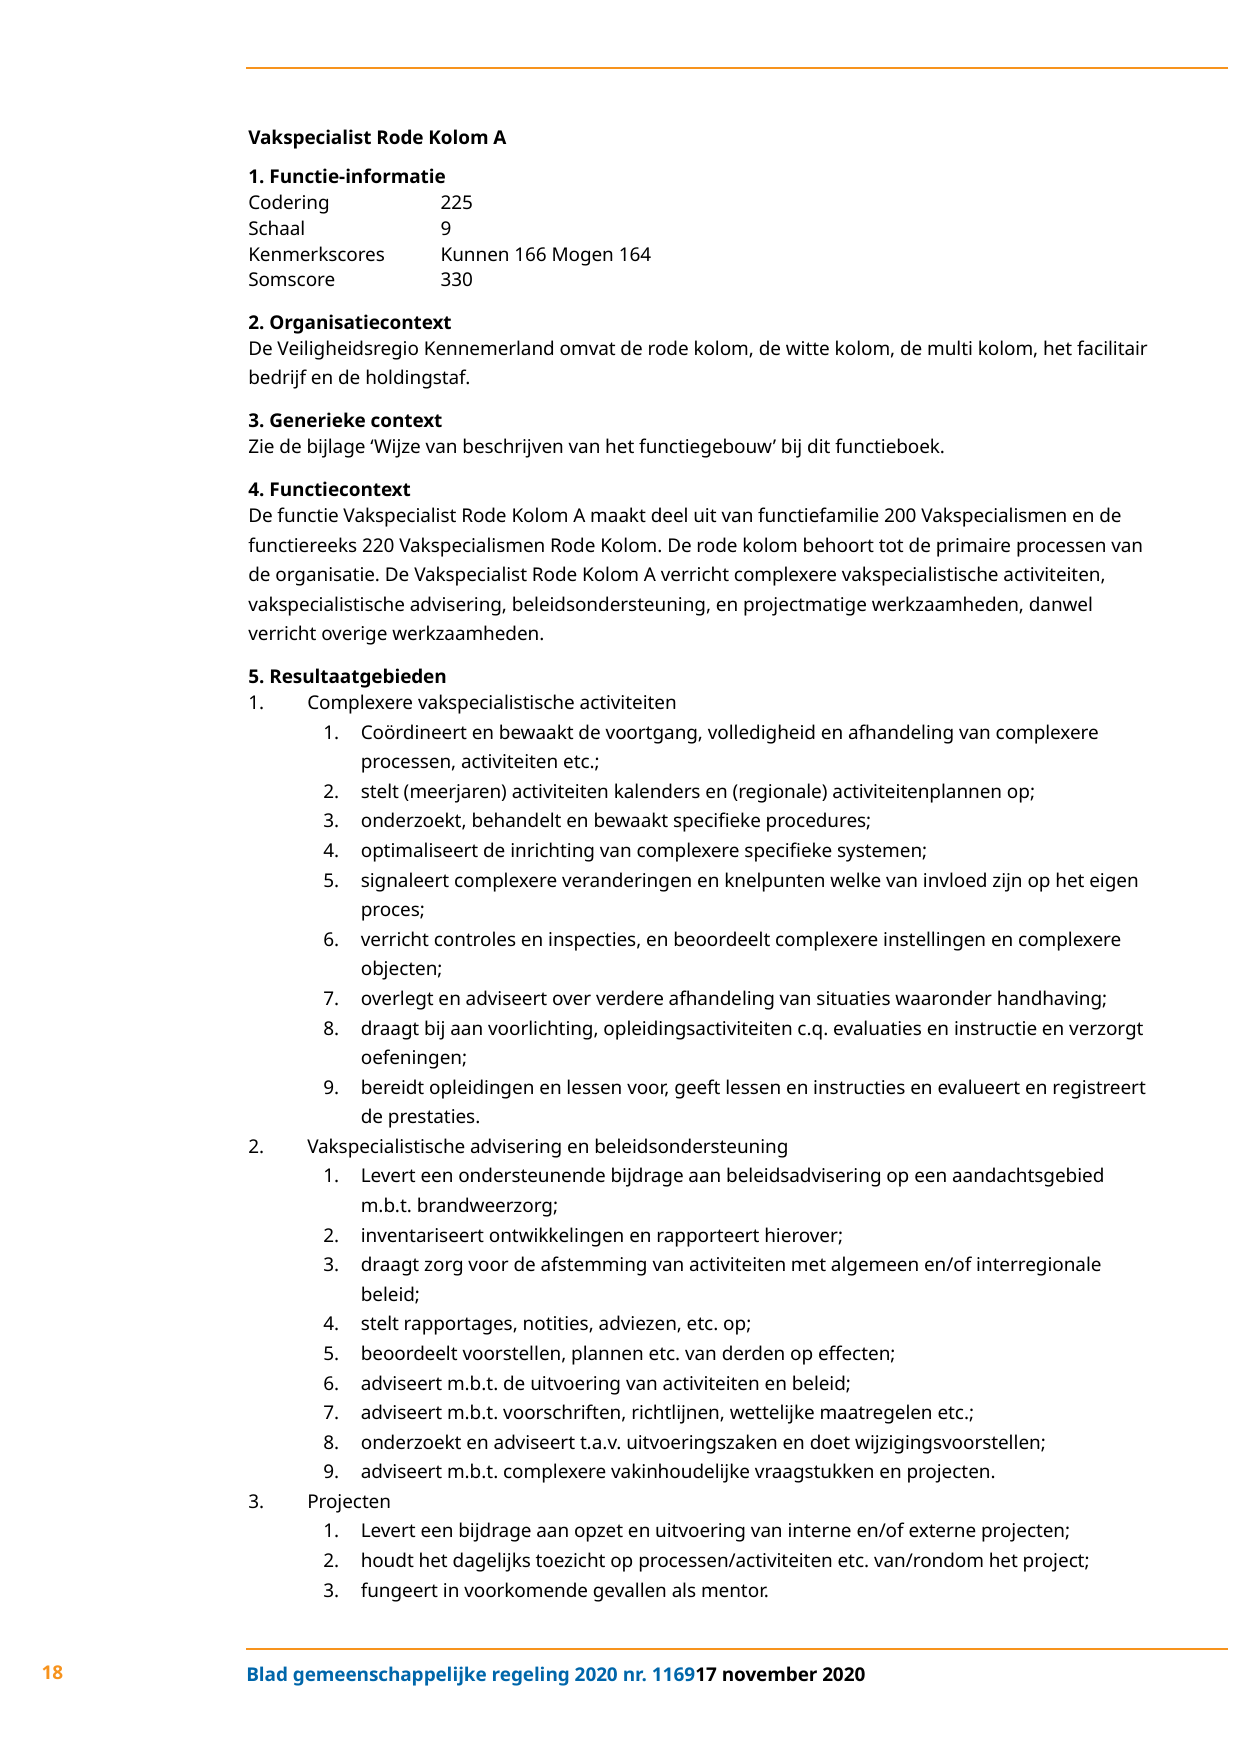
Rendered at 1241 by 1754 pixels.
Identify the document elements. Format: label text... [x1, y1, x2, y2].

table_cell 9 [440, 215, 1152, 241]
table_cell Kenmerkscores [248, 241, 440, 267]
table_cell Somscore [248, 267, 440, 292]
list Complexere vakspecialistische activiteiten [248, 689, 1152, 715]
list fungeert in voorkomende gevallen als mentor. [323, 1577, 1152, 1603]
text De functie Vakspecialist Rode Kolom A maakt deel uit van functiefamilie 200 Vakspecialismen en de functiereeks 220 Vakspecialismen Rode Kolom. De rode kolom behoort tot de primaire processen van de organisatie. De Vakspecialist Rode Kolom A verricht complexere vakspecialistische activiteiten, vakspecialistische advisering, beleidsondersteuning, en projectmatige werkzaamheden, danwel verricht overige werkzaamheden. [248, 502, 1152, 646]
list draagt zorg voor de afstemming van activiteiten met algemeen en/of interregionale beleid; [323, 1251, 1152, 1307]
text 3. Generieke context [248, 408, 1152, 433]
list Vakspecialistische advisering en beleidsondersteuning [248, 1133, 1152, 1159]
list optimaliseert de inrichting van complexere specifieke systemen; [323, 837, 1152, 863]
list inventariseert ontwikkelingen en rapporteert hierover; [323, 1222, 1152, 1248]
list verricht controles en inspecties, en beoordeelt complexere instellingen en complexere objecten; [323, 926, 1152, 981]
list houdt het dagelijks toezicht op processen/activiteiten etc. van/rondom het project; [323, 1547, 1152, 1573]
list stelt (meerjaren) activiteiten kalenders en (regionale) activiteitenplannen op; [323, 778, 1152, 804]
list adviseert m.b.t. complexere vakinhoudelijke vraagstukken en projecten. [323, 1458, 1152, 1484]
table_header Codering [248, 190, 440, 215]
text De Veiligheidsregio Kennemerland omvat de rode kolom, de witte kolom, de multi kolom, het facilitair bedrijf en de holdingstaf. [248, 335, 1152, 390]
text 1. Functie-informatie [248, 164, 1152, 189]
list Levert een bijdrage aan opzet en uitvoering van interne en/of externe projecten; [323, 1518, 1152, 1543]
list overlegt en adviseert over verdere afhandeling van situaties waaronder handhaving; [323, 985, 1152, 1011]
list signaleert complexere veranderingen en knelpunten welke van invloed zijn op het eigen proces; [323, 867, 1152, 922]
list Coördineert en bewaakt de voortgang, volledigheid en afhandeling van complexere processen, activiteiten etc.; [323, 719, 1152, 774]
table_header 225 [440, 190, 1152, 215]
list onderzoekt, behandelt en bewaakt specifieke procedures; [323, 808, 1152, 833]
list beoordeelt voorstellen, plannen etc. van derden op effecten; [323, 1340, 1152, 1366]
text 4. Functiecontext [248, 476, 1152, 502]
list Projecten [248, 1488, 1152, 1514]
list Levert een ondersteunende bijdrage aan beleidsadvisering op een aandachtsgebied m.b.t. brandweerzorg; [323, 1163, 1152, 1218]
picture [41, 47, 231, 172]
text 5. Resultaatgebieden [248, 664, 1152, 689]
list bereidt opleidingen en lessen voor, geeft lessen en instructies en evalueert en registreert de prestaties. [323, 1074, 1152, 1129]
table_cell Kunnen 166 Mogen 164 [440, 241, 1152, 267]
table_cell Schaal [248, 215, 440, 241]
list adviseert m.b.t. voorschriften, richtlijnen, wettelijke maatregelen etc.; [323, 1399, 1152, 1425]
list onderzoekt en adviseert t.a.v. uitvoeringszaken en doet wijzigingsvoorstellen; [323, 1429, 1152, 1455]
text Zie de bijlage ‘Wijze van beschrijven van het functiegebouw’ bij dit functieboek. [248, 433, 1152, 459]
list adviseert m.b.t. de uitvoering van activiteiten en beleid; [323, 1370, 1152, 1396]
table_cell 330 [440, 267, 1152, 292]
text 2. Organisatiecontext [248, 309, 1152, 335]
list draagt bij aan voorlichting, opleidingsactiviteiten c.q. evaluaties en instructie en verzorgt oefeningen; [323, 1015, 1152, 1070]
list stelt rapportages, notities, adviezen, etc. op; [323, 1311, 1152, 1336]
text Vakspecialist Rode Kolom A [248, 124, 1152, 150]
